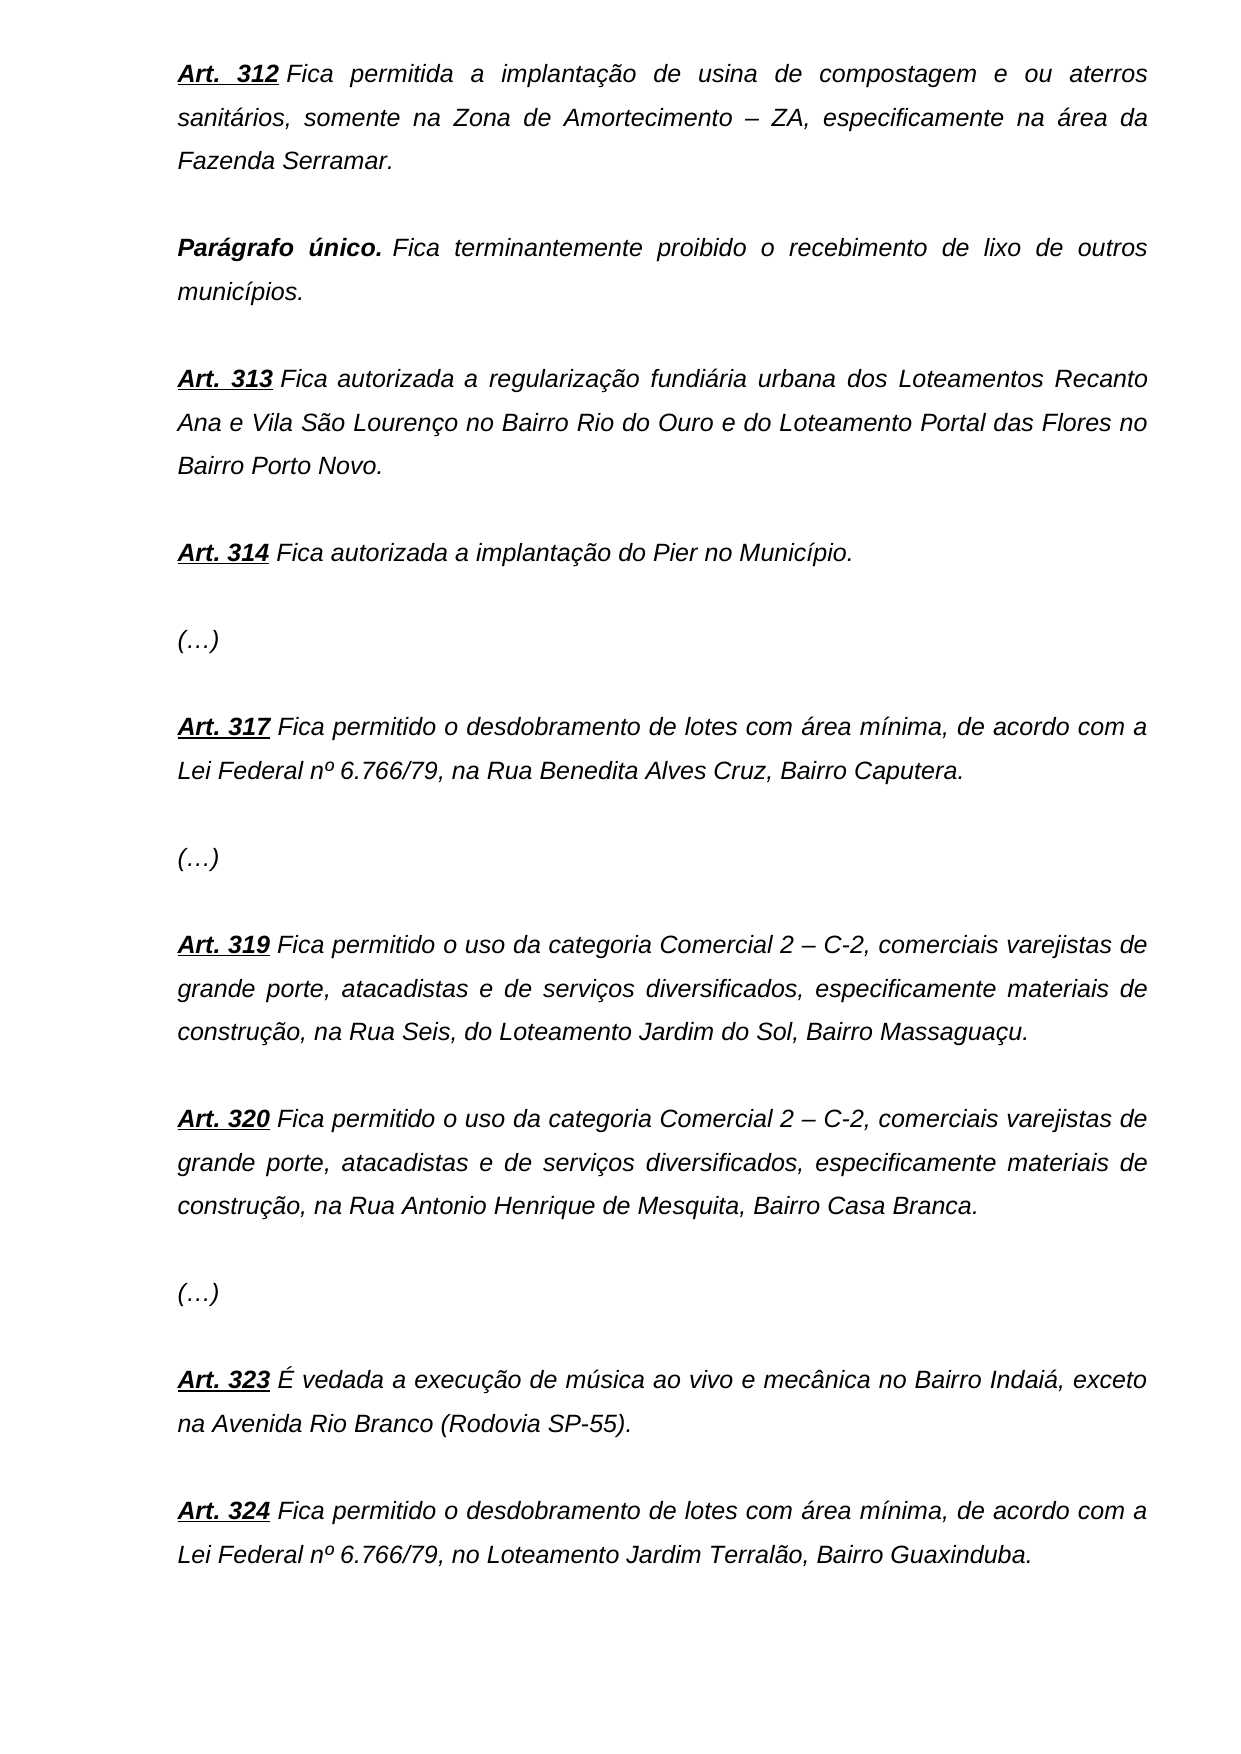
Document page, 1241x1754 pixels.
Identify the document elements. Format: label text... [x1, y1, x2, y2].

text Art. 312 Fica permitida a implantação de usina de compostagem e ou aterros sanitários, somente na Zona de Amortecimento – ZA, especificamente na área da Fazenda Serramar. [177, 59, 1152, 175]
text Art. 313 Fica autorizada a regularização fundiária urbana dos Loteamentos Recanto Ana e Vila São Lourenço no Bairro Rio do Ouro e do Loteamento Portal das Flores no Bairro Porto Novo. [177, 364, 1152, 480]
text Art. 319 Fica permitido o uso da categoria Comercial 2 – C-2, comerciais varejistas de grande porte, atacadistas e de serviços diversificados, especificamente materiais de construção, na Rua Seis, do Loteamento Jardim do Sol, Bairro Massaguaçu. [177, 930, 1152, 1046]
text Art. 323 É vedada a execução de música ao vivo e mecânica no Bairro Indaiá, exceto na Avenida Rio Branco (Rodovia SP-55). [177, 1365, 1152, 1438]
text (…) [177, 625, 1152, 654]
text Art. 324 Fica permitido o desdobramento de lotes com área mínima, de acordo com a Lei Federal nº 6.766/79, no Loteamento Jardim Terralão, Bairro Guaxinduba. [177, 1496, 1152, 1568]
text Art. 317 Fica permitido o desdobramento de lotes com área mínima, de acordo com a Lei Federal nº 6.766/79, na Rua Benedita Alves Cruz, Bairro Caputera. [177, 712, 1152, 785]
text Art. 320 Fica permitido o uso da categoria Comercial 2 – C-2, comerciais varejistas de grande porte, atacadistas e de serviços diversificados, especificamente materiais de construção, na Rua Antonio Henrique de Mesquita, Bairro Casa Branca. [177, 1104, 1152, 1220]
text Art. 314 Fica autorizada a implantação do Pier no Município. [177, 538, 1152, 567]
text (…) [177, 1278, 1152, 1307]
text (…) [177, 843, 1152, 872]
text Parágrafo único. Fica terminantemente proibido o recebimento de lixo de outros municípios. [177, 233, 1152, 306]
